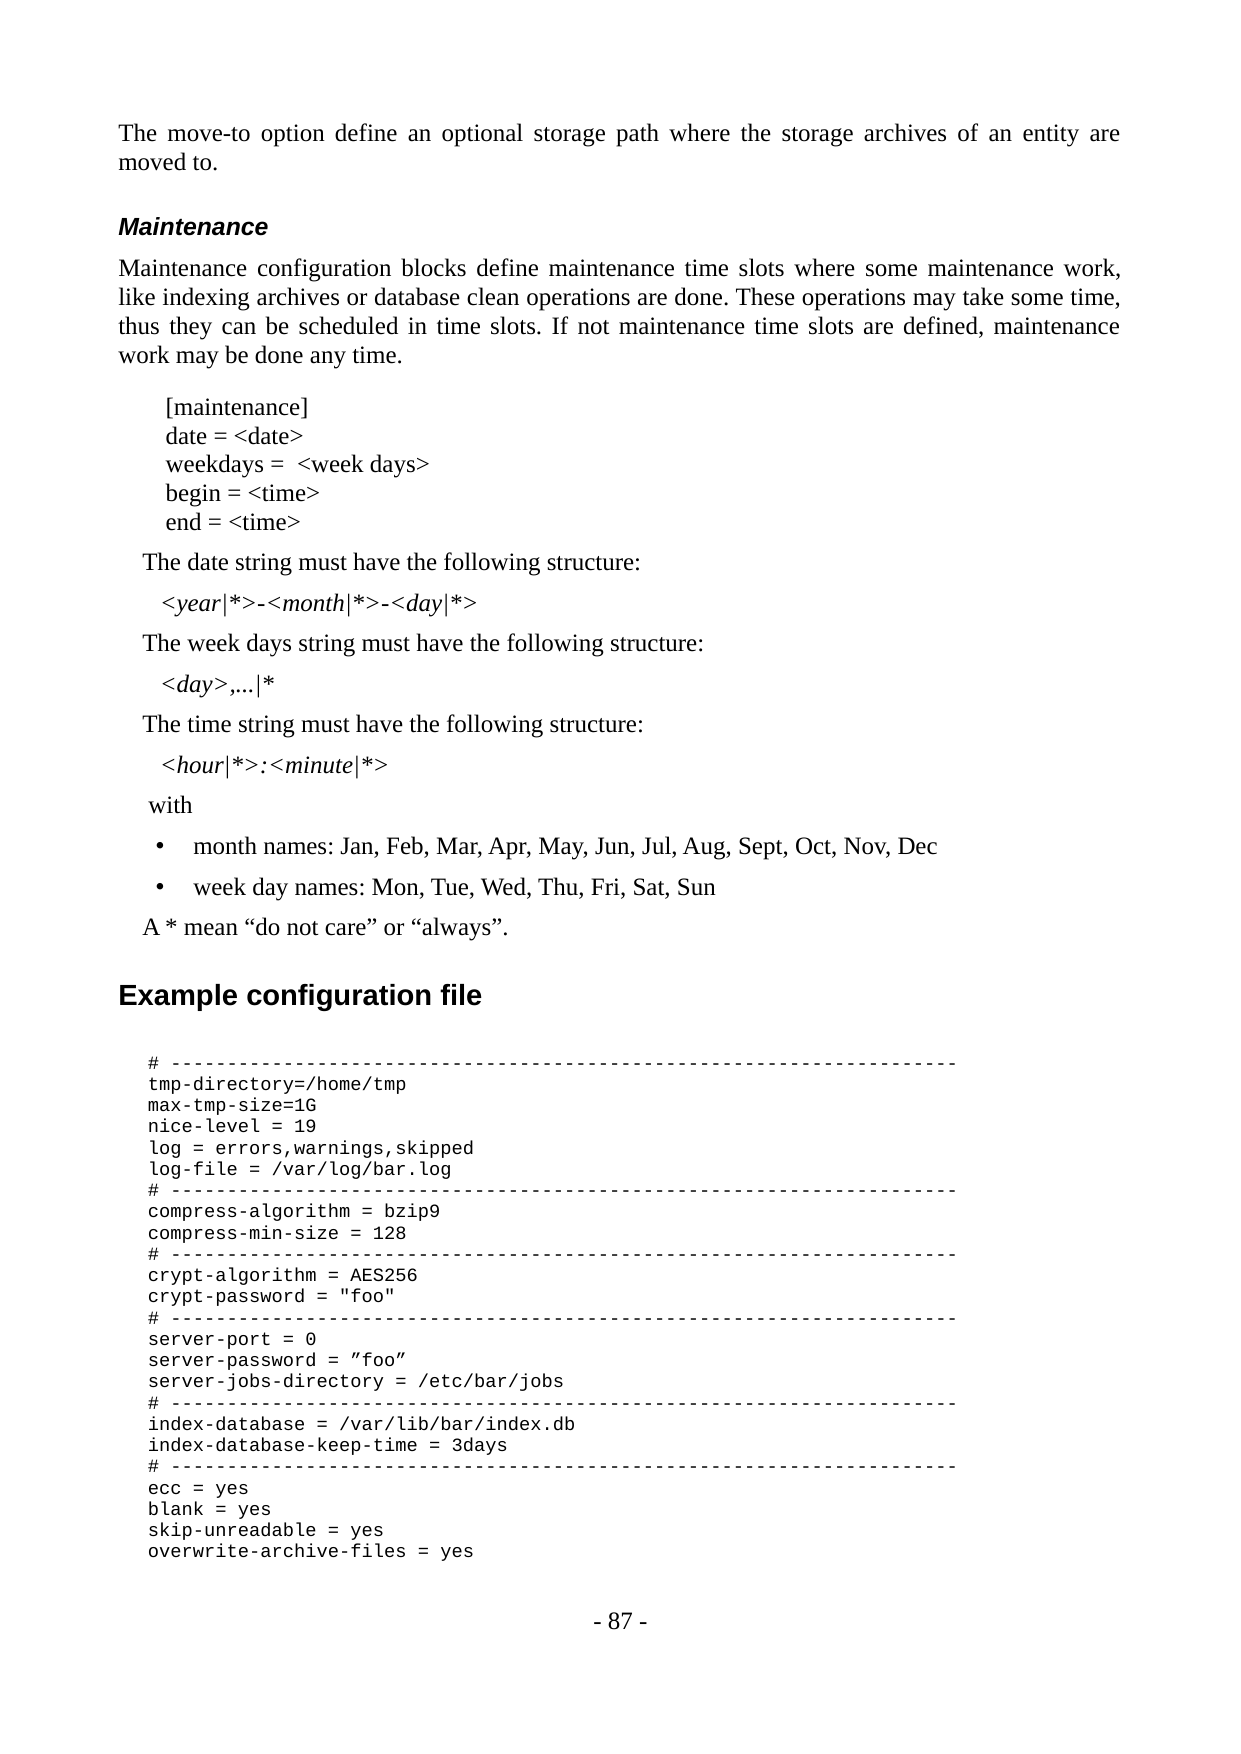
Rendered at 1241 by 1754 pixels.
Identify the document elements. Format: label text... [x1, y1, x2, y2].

subtitle Example configuration file [118, 978, 1122, 1011]
text server-password = ”foo” [148, 1351, 1122, 1372]
text <year|*>-<month|*>-<day|*> [159, 588, 1122, 617]
subtitle Maintenance [118, 212, 1122, 241]
text The week days string must have the following structure: [118, 628, 1122, 657]
text <hour|*>:<minute|*> [159, 750, 1122, 779]
text Maintenance configuration blocks define maintenance time slots where some maintenance work, like indexing archives or database clean operations are done. These operations may take some time, thus they can be scheduled in time slots. If not maintenance time slots are defined, maintenance work may be done any time. [118, 253, 1122, 368]
text # ---------------------------------------------------------------------- [148, 1457, 1122, 1478]
text log = errors,warnings,skipped [148, 1138, 1122, 1160]
text The time string must have the following structure: [118, 709, 1122, 738]
text begin = <time> [165, 478, 1122, 507]
text weekdays = <week days> [165, 449, 1122, 478]
text index-database = /var/lib/bar/index.db [148, 1415, 1122, 1436]
text The date string must have the following structure: [118, 547, 1122, 576]
text compress-algorithm = bzip9 [148, 1202, 1122, 1223]
text <day>,...|* [159, 669, 1122, 698]
text ecc = yes [148, 1478, 1122, 1500]
text # ---------------------------------------------------------------------- [148, 1393, 1122, 1415]
text # ---------------------------------------------------------------------- [148, 1308, 1122, 1330]
text blank = yes [148, 1500, 1122, 1521]
text log-file = /var/log/bar.log [148, 1160, 1122, 1181]
text nice-level = 19 [148, 1117, 1122, 1138]
text # ---------------------------------------------------------------------- [148, 1245, 1122, 1266]
text A * mean “do not care” or “always”. [118, 912, 1122, 941]
text tmp-directory=/home/tmp [148, 1075, 1122, 1096]
text overwrite-archive-files = yes [148, 1542, 1122, 1563]
text crypt-algorithm = AES256 [148, 1266, 1122, 1287]
text compress-min-size = 128 [148, 1223, 1122, 1245]
list month names: Jan, Feb, Mar, Apr, May, Jun, Jul, Aug, Sept, Oct, Nov, Dec [156, 831, 1122, 860]
text # ---------------------------------------------------------------------- [148, 1053, 1122, 1075]
text skip-unreadable = yes [148, 1521, 1122, 1542]
text server-port = 0 [148, 1330, 1122, 1351]
list week day names: Mon, Tue, Wed, Thu, Fri, Sat, Sun [156, 872, 1122, 901]
text [maintenance] [165, 392, 1122, 421]
text crypt-password = "foo" [148, 1287, 1122, 1308]
text The move-to option define an optional storage path where the storage archives of an entity are moved to. [118, 118, 1122, 176]
text server-jobs-directory = /etc/bar/jobs [148, 1372, 1122, 1393]
text max-tmp-size=1G [148, 1096, 1122, 1117]
text index-database-keep-time = 3days [148, 1436, 1122, 1457]
text end = <time> [165, 507, 1122, 536]
text # ---------------------------------------------------------------------- [148, 1181, 1122, 1202]
text with [148, 791, 1122, 819]
text date = <date> [165, 421, 1122, 449]
